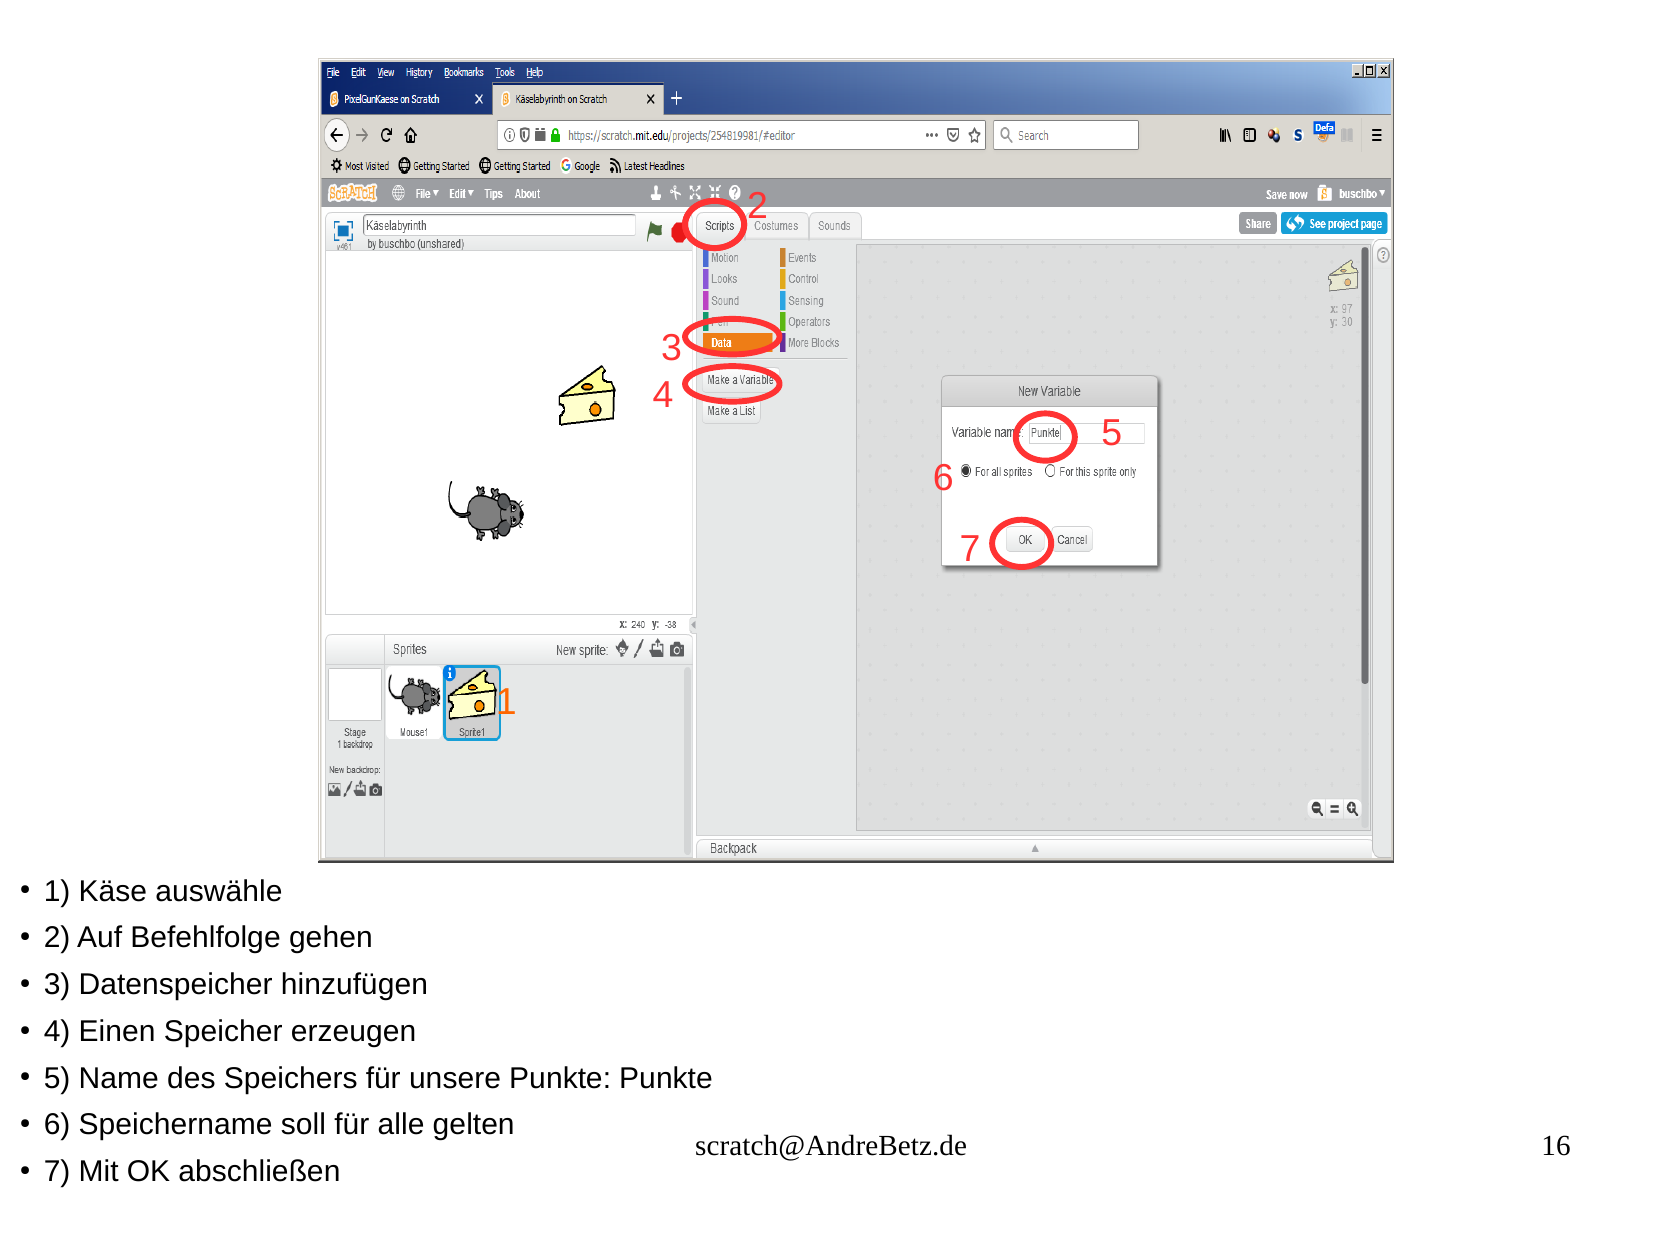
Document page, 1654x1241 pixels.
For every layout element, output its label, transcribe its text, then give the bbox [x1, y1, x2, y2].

text_box 4 [637, 366, 689, 424]
list 1) Käse auswähle 2) Auf Befehlfolge gehen 3) Datenspeicher hinzufügen 4) Einen Speicher erzeugen 5) Name des Speichers für unsere Punkte: Punkte 6) Speichername soll für alle gelten 7) Mit OK abschließen [11, 874, 1477, 1193]
text_box 3 [646, 318, 697, 372]
text_box 2 [732, 177, 783, 235]
text_box 5 [1086, 403, 1137, 461]
picture [318, 58, 1394, 863]
text_box 6 [918, 448, 969, 506]
text_box 1 [481, 673, 532, 731]
text_box 7 [944, 519, 996, 577]
